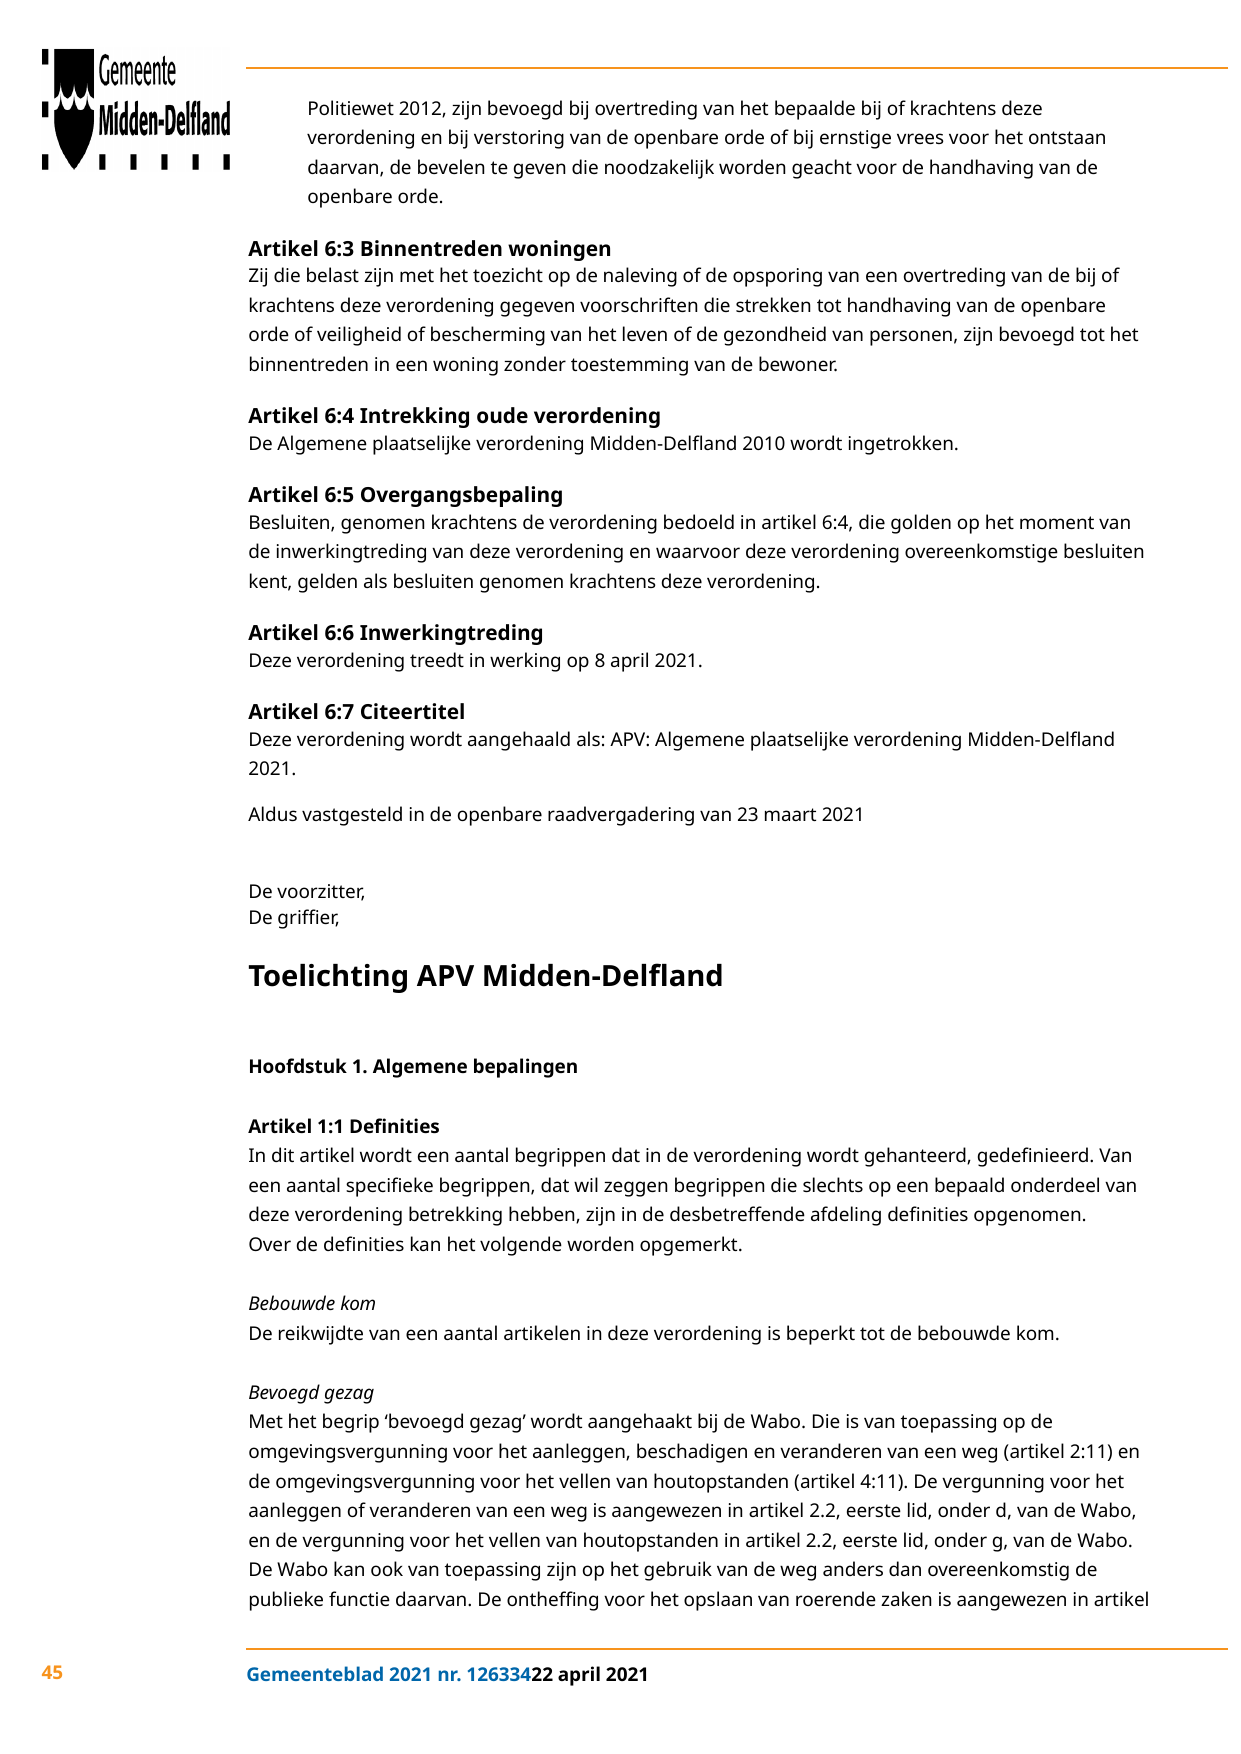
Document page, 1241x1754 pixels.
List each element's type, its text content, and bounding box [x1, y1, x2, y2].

text Met het begrip ‘bevoegd gezag’ wordt aangehaakt bij de Wabo. Die is van toepassing op de omgevingsvergunning voor het aanleggen, beschadigen en veranderen van een weg (artikel 2:11) en de omgevingsvergunning voor het vellen van houtopstanden (artikel 4:11). De vergunning voor het aanleggen of veranderen van een weg is aangewezen in artikel 2.2, eerste lid, onder d, van de Wabo, en de vergunning voor het vellen van houtopstanden in artikel 2.2, eerste lid, onder g, van de Wabo. De Wabo kan ook van toepassing zijn op het gebruik van de weg anders dan overeenkomstig de publieke functie daarvan. De ontheffing voor het opslaan van roerende zaken is aangewezen in artikel [248, 1409, 1152, 1612]
text Artikel 1:1 Definities [248, 1113, 1152, 1139]
text Zij die belast zijn met het toezicht op de naleving of de opsporing van een overtreding van de bij of krachtens deze verordening gegeven voorschriften die strekken tot handhaving van de openbare orde of veiligheid of bescherming van het leven of de gezondheid van personen, zijn bevoegd tot het binnentreden in een woning zonder toestemming van de bewoner. [248, 262, 1152, 377]
text Toelichting APV Midden-Delfland [248, 955, 1152, 995]
picture [41, 47, 231, 172]
text De griffier, [248, 904, 1152, 929]
list Politiewet 2012, zijn bevoegd bij overtreding van het bepaalde bij of krachtens deze verordening en bij verstoring van de openbare orde of bij ernstige vrees voor het ontstaan daarvan, de bevelen te geven die noodzakelijk worden geacht voor de handhaving van de openbare orde. [248, 95, 1152, 209]
text Bebouwde kom [248, 1290, 1152, 1316]
text Aldus vastgesteld in de openbare raadvergadering van 23 maart 2021 [248, 801, 1152, 827]
text De reikwijdte van een aantal artikelen in deze verordening is beperkt tot de bebouwde kom. [248, 1320, 1152, 1346]
text Bevoegd gezag [248, 1379, 1152, 1405]
text Artikel 6:3 Binnentreden woningen [248, 234, 1152, 262]
text Artikel 6:5 Overgangsbepaling [248, 480, 1152, 509]
text Hoofdstuk 1. Algemene bepalingen [248, 1054, 1152, 1079]
text De voorzitter, [248, 878, 1152, 904]
text Deze verordening treedt in werking op 8 april 2021. [248, 647, 1152, 673]
text Deze verordening wordt aangehaald als: APV: Algemene plaatselijke verordening Midden-Delfland 2021. [248, 726, 1152, 781]
text Artikel 6:7 Citeertitel [248, 697, 1152, 726]
text Artikel 6:4 Intrekking oude verordening [248, 402, 1152, 430]
text Over de definities kan het volgende worden opgemerkt. [248, 1231, 1152, 1257]
text Besluiten, genomen krachtens de verordening bedoeld in artikel 6:4, die golden op het moment van de inwerkingtreding van deze verordening en waarvoor deze verordening overeenkomstige besluiten kent, gelden als besluiten genomen krachtens deze verordening. [248, 509, 1152, 594]
text De Algemene plaatselijke verordening Midden-Delfland 2010 wordt ingetrokken. [248, 430, 1152, 456]
text Artikel 6:6 Inwerkingtreding [248, 618, 1152, 647]
text In dit artikel wordt een aantal begrippen dat in de verordening wordt gehanteerd, gedefinieerd. Van een aantal specifieke begrippen, dat wil zeggen begrippen die slechts op een bepaald onderdeel van deze verordening betrekking hebben, zijn in de desbetreffende afdeling definities opgenomen. [248, 1142, 1152, 1227]
